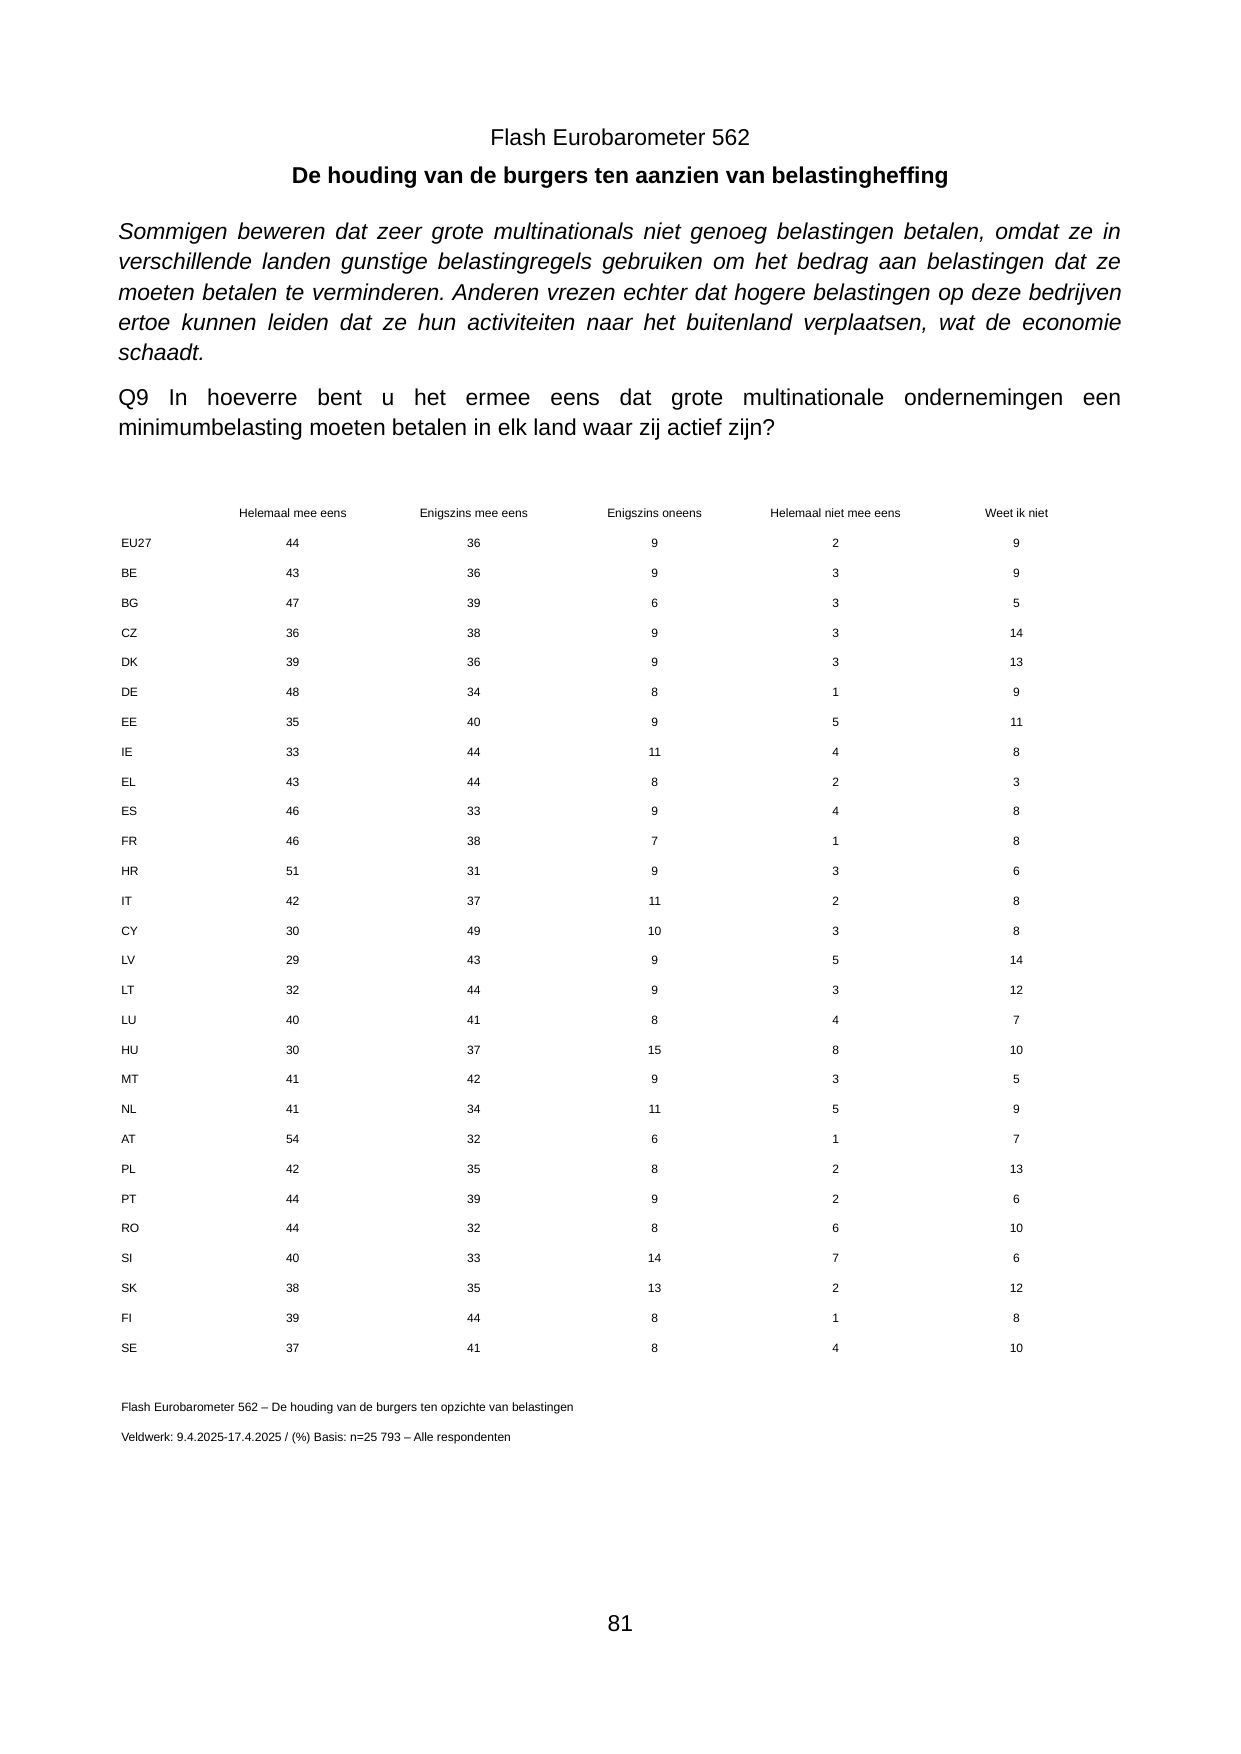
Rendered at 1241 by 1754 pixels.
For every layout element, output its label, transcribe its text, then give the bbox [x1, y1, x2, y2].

table_cell 7 [745, 1248, 926, 1278]
table_cell 10 [926, 1219, 1107, 1248]
table_cell 2 [745, 1278, 926, 1308]
table_cell PT [118, 1189, 202, 1218]
table_cell 4 [745, 1010, 926, 1040]
table_cell DE [118, 682, 202, 712]
table_cell 13 [564, 1278, 745, 1308]
table_cell 10 [926, 1338, 1107, 1367]
table_cell 42 [383, 1070, 564, 1099]
table_cell 8 [926, 891, 1107, 921]
table_cell 47 [202, 593, 383, 623]
table_cell 4 [745, 1338, 926, 1367]
table_cell 43 [202, 563, 383, 593]
table_cell 6 [926, 861, 1107, 891]
table_header Enigszins oneens [564, 504, 745, 533]
table_cell 11 [564, 742, 745, 772]
table_cell 2 [745, 533, 926, 563]
table_cell 14 [926, 950, 1107, 980]
table_cell 49 [383, 921, 564, 950]
table_cell 8 [926, 742, 1107, 772]
table_cell 9 [926, 563, 1107, 593]
table_cell 6 [926, 1248, 1107, 1278]
table_cell 2 [745, 891, 926, 921]
table_cell 32 [383, 1219, 564, 1248]
table_cell BG [118, 593, 202, 623]
table_cell 39 [202, 653, 383, 682]
table_cell 5 [926, 1070, 1107, 1099]
table_cell 8 [926, 831, 1107, 861]
table_header Helemaal mee eens [202, 504, 383, 533]
table_cell 36 [383, 533, 564, 563]
table_cell 3 [745, 623, 926, 652]
table_cell NL [118, 1099, 202, 1129]
table_cell 5 [926, 593, 1107, 623]
table_cell [383, 1368, 564, 1397]
table_header Enigszins mee eens [383, 504, 564, 533]
table_cell 9 [564, 801, 745, 831]
table_cell 9 [564, 1189, 745, 1218]
table_header [118, 504, 202, 533]
table_cell 37 [202, 1338, 383, 1367]
table_cell BE [118, 563, 202, 593]
table_cell EU27 [118, 533, 202, 563]
table_cell 48 [202, 682, 383, 712]
table_cell 6 [564, 593, 745, 623]
table_cell IE [118, 742, 202, 772]
table_cell 1 [745, 1129, 926, 1159]
table_cell 38 [383, 623, 564, 652]
text Q9 In hoeverre bent u het ermee eens dat grote multinationale ondernemingen een minimumbelasting moeten betalen in elk land waar zij actief zijn? [118, 384, 1122, 440]
table_cell 8 [564, 1159, 745, 1189]
table_cell 30 [202, 921, 383, 950]
table_cell 32 [383, 1129, 564, 1159]
table_cell 12 [926, 980, 1107, 1010]
table_cell 10 [564, 921, 745, 950]
table_cell 34 [383, 1099, 564, 1129]
table_cell 7 [564, 831, 745, 861]
table_cell 6 [745, 1219, 926, 1248]
table_cell HR [118, 861, 202, 891]
table_cell 8 [564, 1338, 745, 1367]
table_cell 9 [564, 861, 745, 891]
table_cell 9 [564, 653, 745, 682]
table_cell 9 [564, 980, 745, 1010]
table_cell 44 [383, 980, 564, 1010]
table_cell Flash Eurobarometer 562 – De houding van de burgers ten opzichte van belastingen [118, 1397, 1107, 1427]
table_cell 29 [202, 950, 383, 980]
table_cell 11 [926, 712, 1107, 742]
table_cell 3 [745, 563, 926, 593]
table_cell 42 [202, 1159, 383, 1189]
table_cell 11 [564, 1099, 745, 1129]
table_cell 6 [564, 1129, 745, 1159]
table_cell 46 [202, 801, 383, 831]
table_cell [118, 1368, 202, 1397]
table_cell 39 [383, 593, 564, 623]
table_cell 44 [202, 533, 383, 563]
table_cell 8 [564, 682, 745, 712]
table_cell 30 [202, 1040, 383, 1069]
table_cell [926, 1368, 1107, 1397]
table_cell 36 [383, 563, 564, 593]
table_cell 46 [202, 831, 383, 861]
table_cell IT [118, 891, 202, 921]
table_cell 40 [383, 712, 564, 742]
table_cell 33 [202, 742, 383, 772]
table_cell 44 [383, 742, 564, 772]
table_cell 33 [383, 801, 564, 831]
table_cell CZ [118, 623, 202, 652]
table_cell 44 [202, 1219, 383, 1248]
table_cell 15 [564, 1040, 745, 1069]
table_cell EE [118, 712, 202, 742]
table_cell 12 [926, 1278, 1107, 1308]
table_cell DK [118, 653, 202, 682]
table_cell 2 [745, 772, 926, 801]
table_header Weet ik niet [926, 504, 1107, 533]
table_cell 38 [202, 1278, 383, 1308]
table_cell 41 [202, 1070, 383, 1099]
table_cell EL [118, 772, 202, 801]
table_cell FR [118, 831, 202, 861]
table_cell 8 [745, 1040, 926, 1069]
table_cell 36 [202, 623, 383, 652]
table_cell 3 [745, 861, 926, 891]
table_cell 5 [745, 1099, 926, 1129]
table_cell 9 [564, 950, 745, 980]
table_cell 39 [202, 1308, 383, 1338]
table_cell [745, 1368, 926, 1397]
table_cell 54 [202, 1129, 383, 1159]
table_cell 42 [202, 891, 383, 921]
table_cell 11 [564, 891, 745, 921]
table_cell 36 [383, 653, 564, 682]
table_cell 35 [202, 712, 383, 742]
table_cell 3 [745, 593, 926, 623]
table_cell 31 [383, 861, 564, 891]
table_cell 13 [926, 1159, 1107, 1189]
table_cell [202, 1368, 383, 1397]
table_cell 13 [926, 653, 1107, 682]
table_cell 35 [383, 1159, 564, 1189]
table_cell 4 [745, 801, 926, 831]
table_cell 5 [745, 950, 926, 980]
table_cell 14 [564, 1248, 745, 1278]
table_cell 43 [383, 950, 564, 980]
table_cell 9 [564, 533, 745, 563]
table_cell 9 [564, 712, 745, 742]
table_cell PL [118, 1159, 202, 1189]
table_cell 9 [926, 1099, 1107, 1129]
table_cell 14 [926, 623, 1107, 652]
table_cell LT [118, 980, 202, 1010]
table_cell 44 [383, 1308, 564, 1338]
table_cell SI [118, 1248, 202, 1278]
table_cell 8 [926, 921, 1107, 950]
table_cell 2 [745, 1159, 926, 1189]
table_cell 51 [202, 861, 383, 891]
table_cell 3 [745, 980, 926, 1010]
table_cell 4 [745, 742, 926, 772]
table_cell 9 [926, 533, 1107, 563]
table_cell 38 [383, 831, 564, 861]
table_cell 7 [926, 1010, 1107, 1040]
table_cell Veldwerk: 9.4.2025-17.4.2025 / (%) Basis: n=25 793 – Alle respondenten [118, 1427, 1107, 1457]
table_cell ES [118, 801, 202, 831]
table_cell 3 [745, 1070, 926, 1099]
table_cell 40 [202, 1010, 383, 1040]
table_cell 34 [383, 682, 564, 712]
table_cell 33 [383, 1248, 564, 1278]
table_cell SK [118, 1278, 202, 1308]
table_cell MT [118, 1070, 202, 1099]
table_cell 8 [926, 801, 1107, 831]
table_cell 7 [926, 1129, 1107, 1159]
table_cell FI [118, 1308, 202, 1338]
table_cell 44 [383, 772, 564, 801]
table_cell 41 [383, 1338, 564, 1367]
text Sommigen beweren dat zeer grote multinationals niet genoeg belastingen betalen, omdat ze in verschillende landen gunstige belastingregels gebruiken om het bedrag aan belastingen dat ze moeten betalen te verminderen. Anderen vrezen echter dat hogere belastingen op deze bedrijven ertoe kunnen leiden dat ze hun activiteiten naar het buitenland verplaatsen, wat de economie schaadt. [118, 218, 1122, 365]
table_cell 3 [926, 772, 1107, 801]
table_cell 37 [383, 1040, 564, 1069]
table_cell [564, 1368, 745, 1397]
table_header Helemaal niet mee eens [745, 504, 926, 533]
table_cell 3 [745, 921, 926, 950]
table_cell 43 [202, 772, 383, 801]
table_cell 44 [202, 1189, 383, 1218]
table_cell 6 [926, 1189, 1107, 1218]
table_cell 9 [564, 1070, 745, 1099]
table_cell 37 [383, 891, 564, 921]
table_cell 1 [745, 1308, 926, 1338]
table_cell 8 [564, 1308, 745, 1338]
table_cell HU [118, 1040, 202, 1069]
table_cell 39 [383, 1189, 564, 1218]
table_cell 5 [745, 712, 926, 742]
table_cell SE [118, 1338, 202, 1367]
table_cell 8 [926, 1308, 1107, 1338]
table_cell 10 [926, 1040, 1107, 1069]
table_cell 32 [202, 980, 383, 1010]
table_cell CY [118, 921, 202, 950]
table_cell RO [118, 1219, 202, 1248]
table_cell 3 [745, 653, 926, 682]
table_cell 9 [926, 682, 1107, 712]
table_cell 8 [564, 1219, 745, 1248]
table_cell 41 [202, 1099, 383, 1129]
table_cell 40 [202, 1248, 383, 1278]
table_cell 8 [564, 1010, 745, 1040]
table_cell LU [118, 1010, 202, 1040]
table_cell 9 [564, 563, 745, 593]
table_cell 41 [383, 1010, 564, 1040]
table_cell 8 [564, 772, 745, 801]
table_cell 9 [564, 623, 745, 652]
table_cell 1 [745, 831, 926, 861]
table_cell 35 [383, 1278, 564, 1308]
table_cell LV [118, 950, 202, 980]
table_cell AT [118, 1129, 202, 1159]
table_cell 1 [745, 682, 926, 712]
table_cell 2 [745, 1189, 926, 1218]
